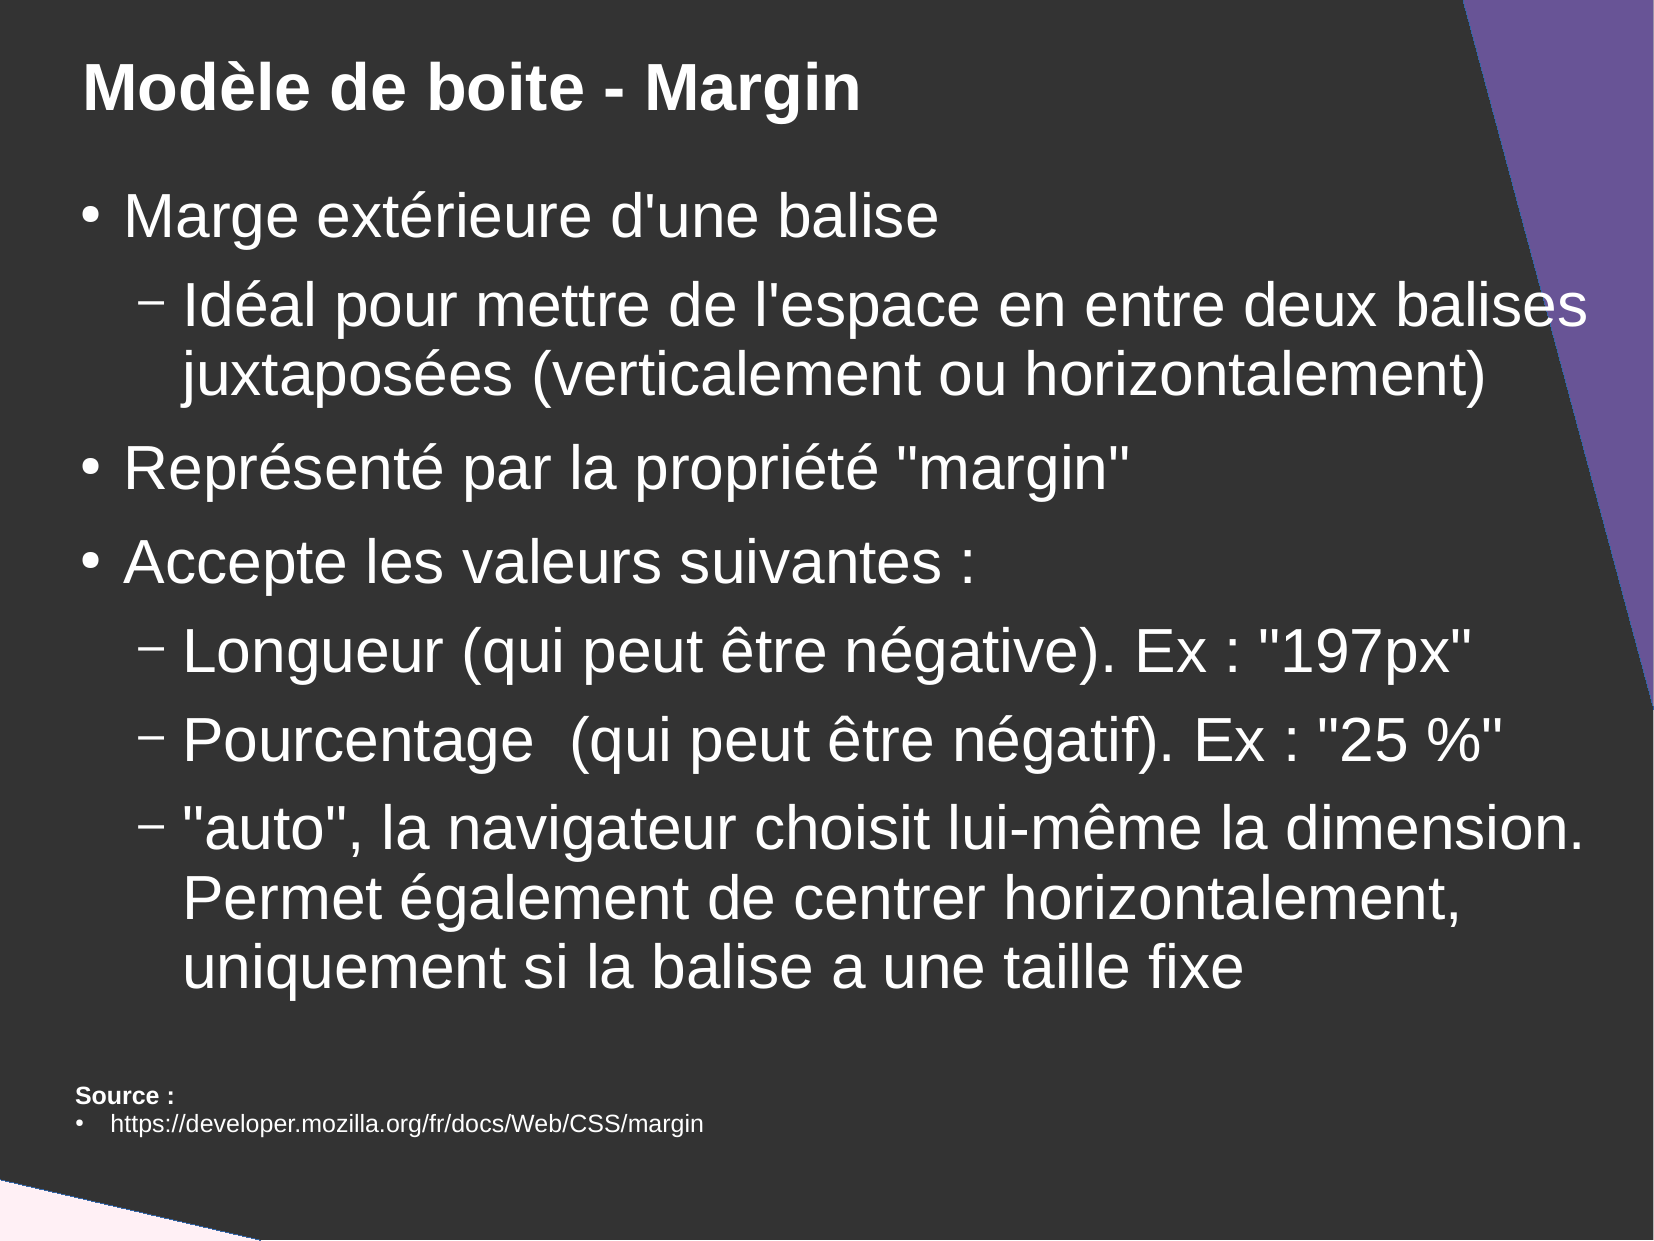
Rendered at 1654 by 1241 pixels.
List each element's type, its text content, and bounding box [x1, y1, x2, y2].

text_box Source : https://developer.mozilla.org/fr/docs/Web/CSS/margin [60, 1074, 1546, 1217]
list Marge extérieure d'une balise Idéal pour mettre de l'espace en entre deux balises juxtaposées (verticalement ou horizontalement) Représenté par la propriété "margin" Accepte les valeurs suivantes : Longueur (qui peut être négative). Ex : "197px" Pourcentage (qui peut être négatif). Ex : "25 %" "auto", la navigateur choisit lui-même la dimension. Permet également de centrer horizontalement, uniquement si la balise a une taille fixe [64, 180, 1604, 1111]
text_box [1463, 0, 1654, 710]
text_box [0, 1179, 265, 1241]
title Modèle de boite - Margin [82, 49, 1571, 130]
